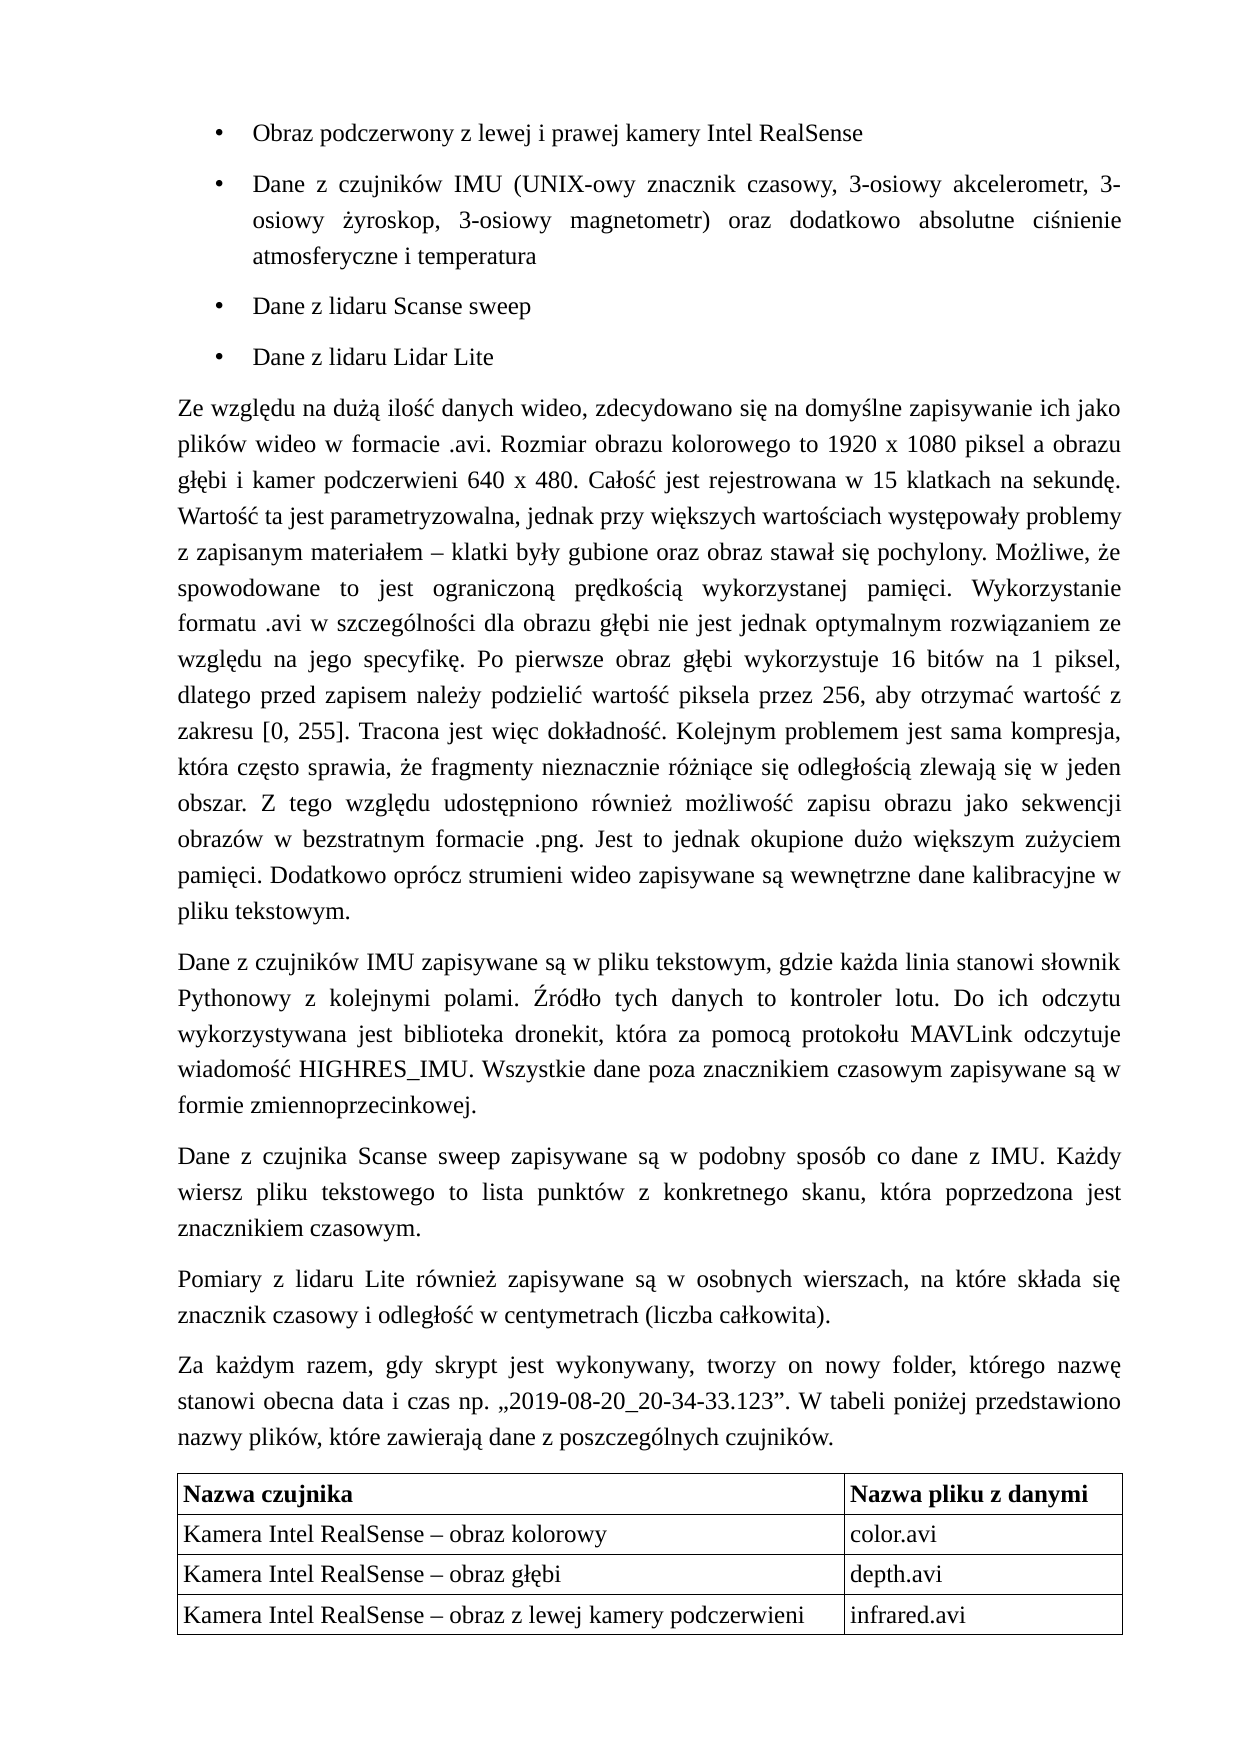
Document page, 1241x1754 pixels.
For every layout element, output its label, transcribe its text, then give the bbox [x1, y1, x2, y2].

table_header Nazwa czujnika [178, 1474, 844, 1513]
text Pomiary z lidaru Lite również zapisywane są w osobnych wierszach, na które składa się znacznik czasowy i odległość w centymetrach (liczba całkowita). [177, 1264, 1122, 1328]
table_cell Kamera Intel RealSense – obraz kolorowy [178, 1515, 844, 1554]
list Dane z lidaru Lidar Lite [215, 342, 1122, 371]
text Za każdym razem, gdy skrypt jest wykonywany, tworzy on nowy folder, którego nazwę stanowi obecna data i czas np. „2019-08-20_20-34-33.123”. W tabeli poniżej przedstawiono nazwy plików, które zawierają dane z poszczególnych czujników. [177, 1351, 1122, 1451]
table_cell Kamera Intel RealSense – obraz z lewej kamery podczerwieni [178, 1595, 844, 1634]
table_header Nazwa pliku z danymi [845, 1474, 1122, 1513]
table_cell depth.avi [845, 1555, 1122, 1594]
text Ze względu na dużą ilość danych wideo, zdecydowano się na domyślne zapisywanie ich jako plików wideo w formacie .avi. Rozmiar obrazu kolorowego to 1920 x 1080 piksel a obrazu głębi i kamer podczerwieni 640 x 480. Całość jest rejestrowana w 15 klatkach na sekundę. Wartość ta jest parametryzowalna, jednak przy większych wartościach występowały problemy z zapisanym materiałem – klatki były gubione oraz obraz stawał się pochylony. Możliwe, że spowodowane to jest ograniczoną prędkością wykorzystanej pamięci. Wykorzystanie formatu .avi w szczególności dla obrazu głębi nie jest jednak optymalnym rozwiązaniem ze względu na jego specyfikę. Po pierwsze obraz głębi wykorzystuje 16 bitów na 1 piksel, dlatego przed zapisem należy podzielić wartość piksela przez 256, aby otrzymać wartość z zakresu [0, 255]. Tracona jest więc dokładność. Kolejnym problemem jest sama kompresja, która często sprawia, że fragmenty nieznacznie różniące się odległością zlewają się w jeden obszar. Z tego względu udostępniono również możliwość zapisu obrazu jako sekwencji obrazów w bezstratnym formacie .png. Jest to jednak okupione dużo większym zużyciem pamięci. Dodatkowo oprócz strumieni wideo zapisywane są wewnętrzne dane kalibracyjne w pliku tekstowym. [177, 393, 1122, 925]
table_cell Kamera Intel RealSense – obraz głębi [178, 1555, 844, 1594]
table_cell color.avi [845, 1515, 1122, 1554]
text Dane z czujnika Scanse sweep zapisywane są w podobny sposób co dane z IMU. Każdy wiersz pliku tekstowego to lista punktów z konkretnego skanu, która poprzedzona jest znacznikiem czasowym. [177, 1141, 1122, 1242]
list Dane z lidaru Scanse sweep [215, 291, 1122, 320]
list Obraz podczerwony z lewej i prawej kamery Intel RealSense [215, 118, 1122, 147]
table_cell infrared.avi [845, 1595, 1122, 1634]
list Dane z czujników IMU (UNIX-owy znacznik czasowy, 3-osiowy akcelerometr, 3-osiowy żyroskop, 3-osiowy magnetometr) oraz dodatkowo absolutne ciśnienie atmosferyczne i temperatura [215, 169, 1122, 269]
text Dane z czujników IMU zapisywane są w pliku tekstowym, gdzie każda linia stanowi słownik Pythonowy z kolejnymi polami. Źródło tych danych to kontroler lotu. Do ich odczytu wykorzystywana jest biblioteka dronekit, która za pomocą protokołu MAVLink odczytuje wiadomość HIGHRES_IMU. Wszystkie dane poza znacznikiem czasowym zapisywane są w formie zmiennoprzecinkowej. [177, 947, 1122, 1119]
